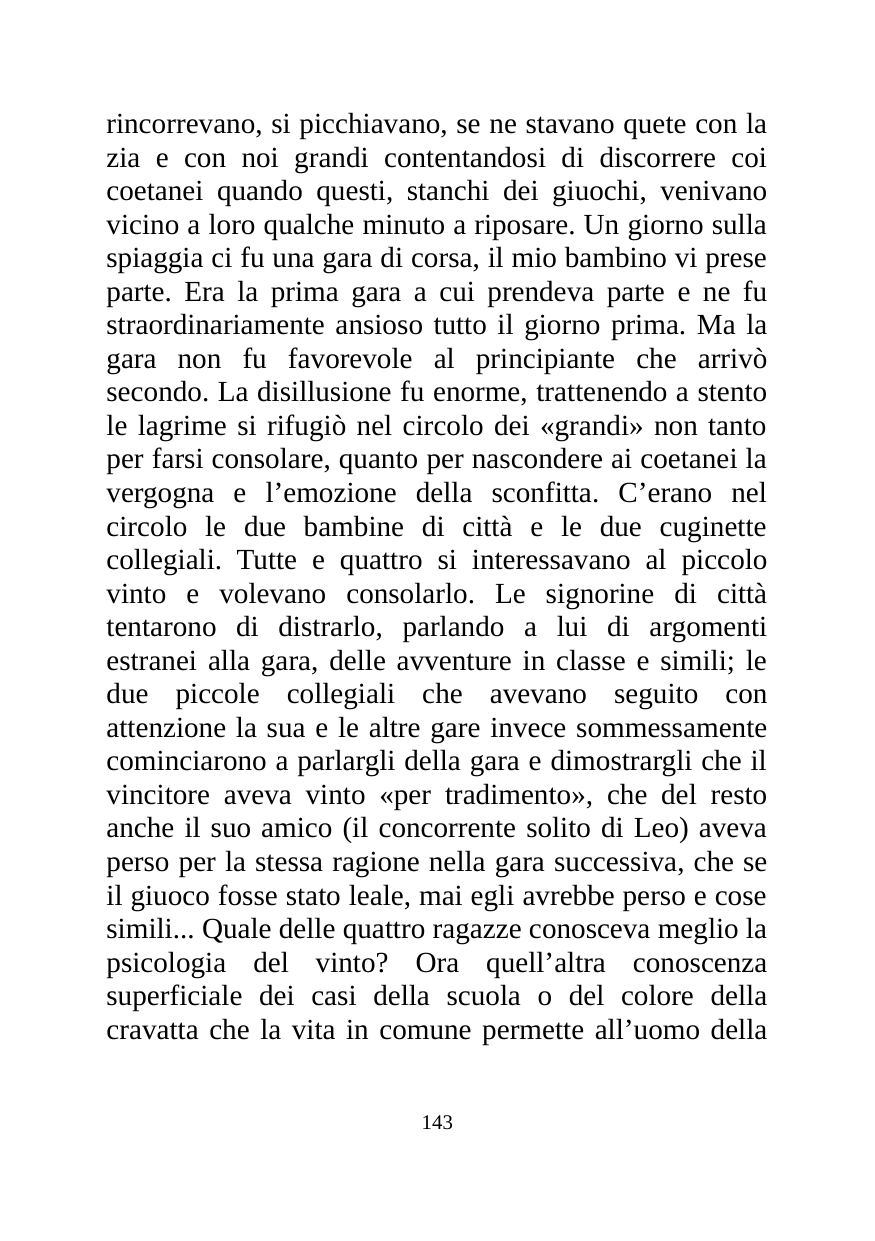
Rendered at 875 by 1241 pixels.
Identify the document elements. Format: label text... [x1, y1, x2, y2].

text rincorrevano, si picchiavano, se ne stavano quete con la zia e con noi grandi contentandosi di discorrere coi coetanei quando questi, stanchi dei giuochi, venivano vicino a loro qualche minuto a riposare. Un giorno sulla spiaggia ci fu una gara di corsa, il mio bambino vi prese parte. Era la prima gara a cui prendeva parte e ne fu straordinariamente ansioso tutto il giorno prima. Ma la gara non fu favorevole al principiante che arrivò secondo. La disillusione fu enorme, trattenendo a stento le lagrime si rifugiò nel circolo dei «grandi» non tanto per farsi consolare, quanto per nascondere ai coetanei la vergogna e l’emozione della sconfitta. C’erano nel circolo le due bambine di città e le due cuginette collegiali. Tutte e quattro si interessavano al piccolo vinto e volevano consolarlo. Le signorine di città tentarono di distrarlo, parlando a lui di argomenti estranei alla gara, delle avventure in classe e simili; le due piccole collegiali che avevano seguito con attenzione la sua e le altre gare invece sommessamente cominciarono a parlargli della gara e dimostrargli che il vincitore aveva vinto «per tradimento», che del resto anche il suo amico (il concorrente solito di Leo) aveva perso per la stessa ragione nella gara successiva, che se il giuoco fosse stato leale, mai egli avrebbe perso e cose simili... Quale delle quattro ragazze conosceva meglio la psicologia del vinto? Ora quell’altra conoscenza superficiale dei casi della scuola o del colore della cravatta che la vita in comune permette all’uomo della [106, 106, 768, 1045]
